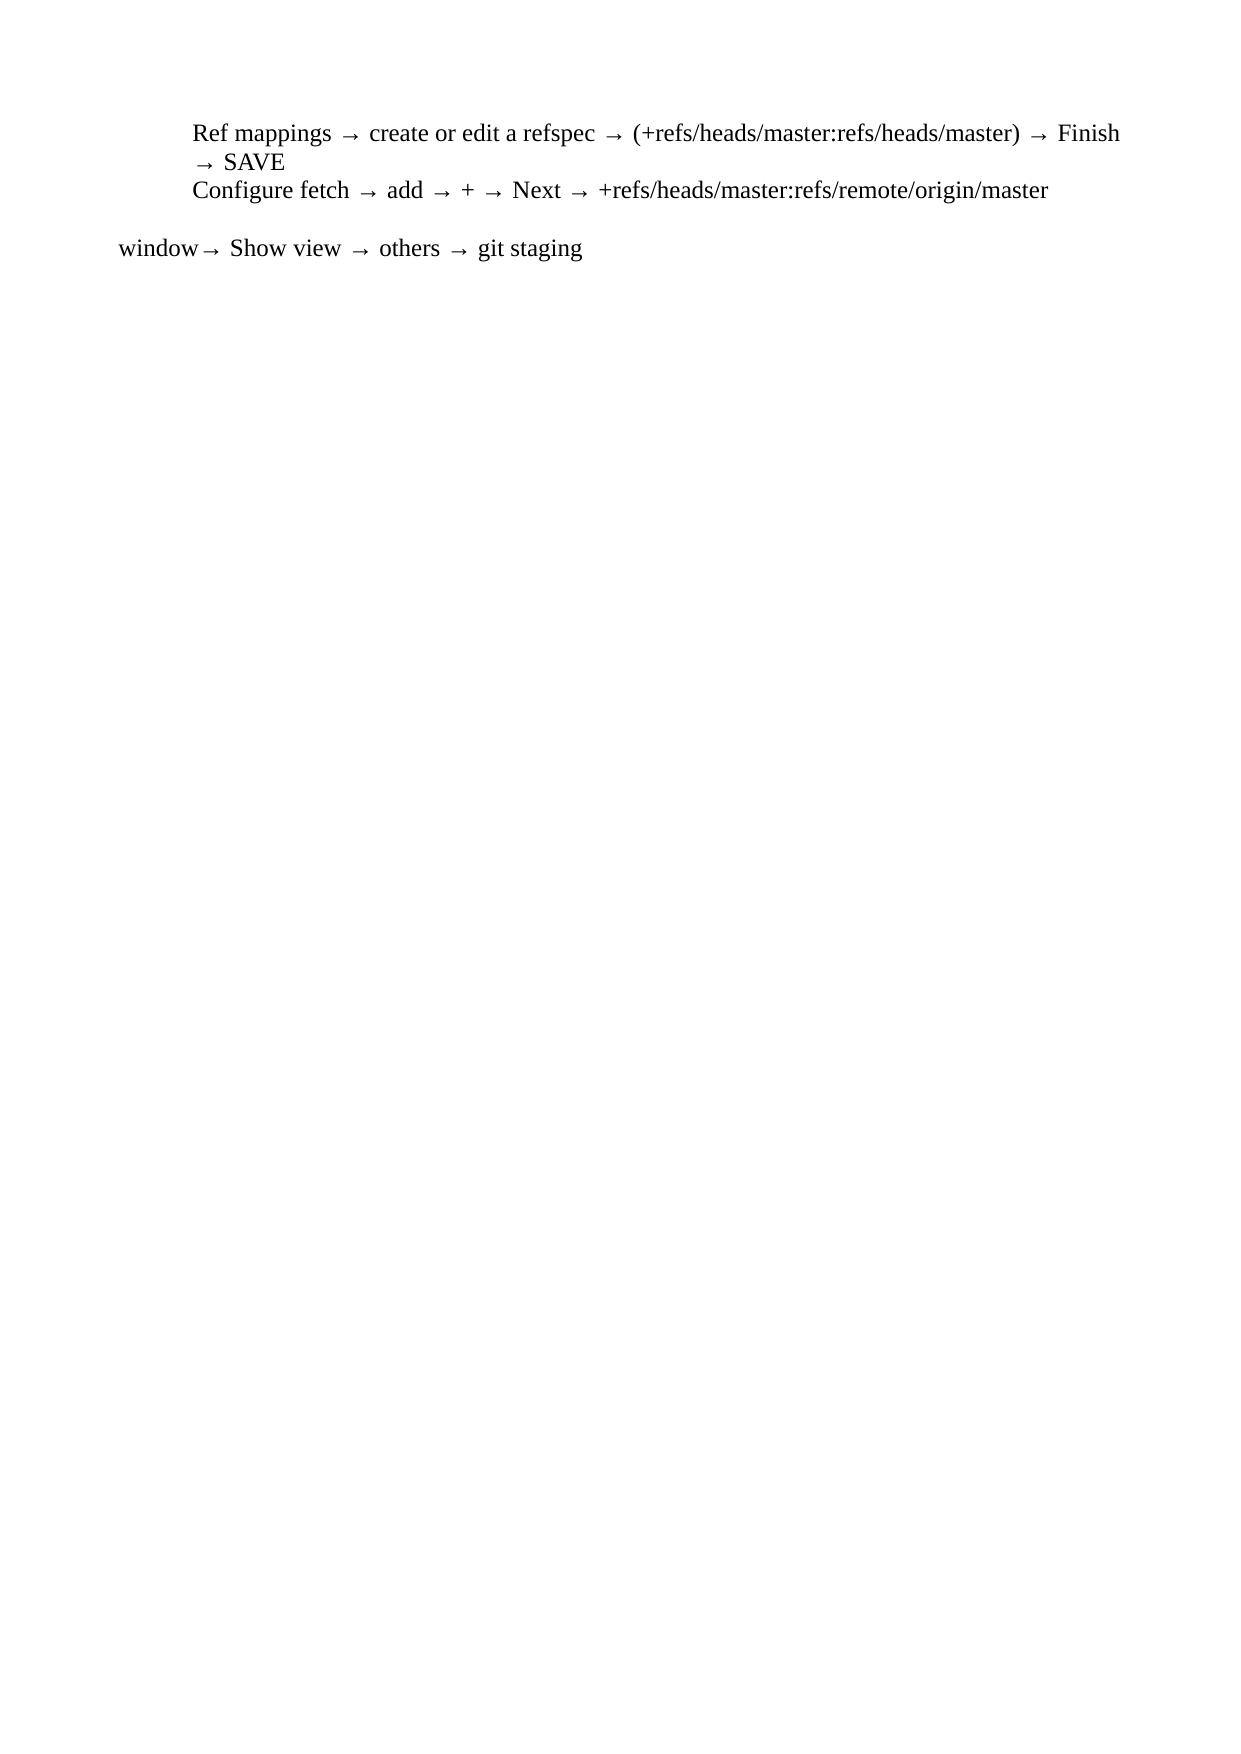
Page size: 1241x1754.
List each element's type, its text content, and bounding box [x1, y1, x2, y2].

text Ref mappings → create or edit a refspec → (+refs/heads/master:refs/heads/master) → Finish → SAVE [118, 118, 1122, 176]
text Configure fetch → add → + → Next → +refs/heads/master:refs/remote/origin/master [118, 176, 1122, 204]
text window→ Show view → others → git staging [118, 233, 1122, 262]
